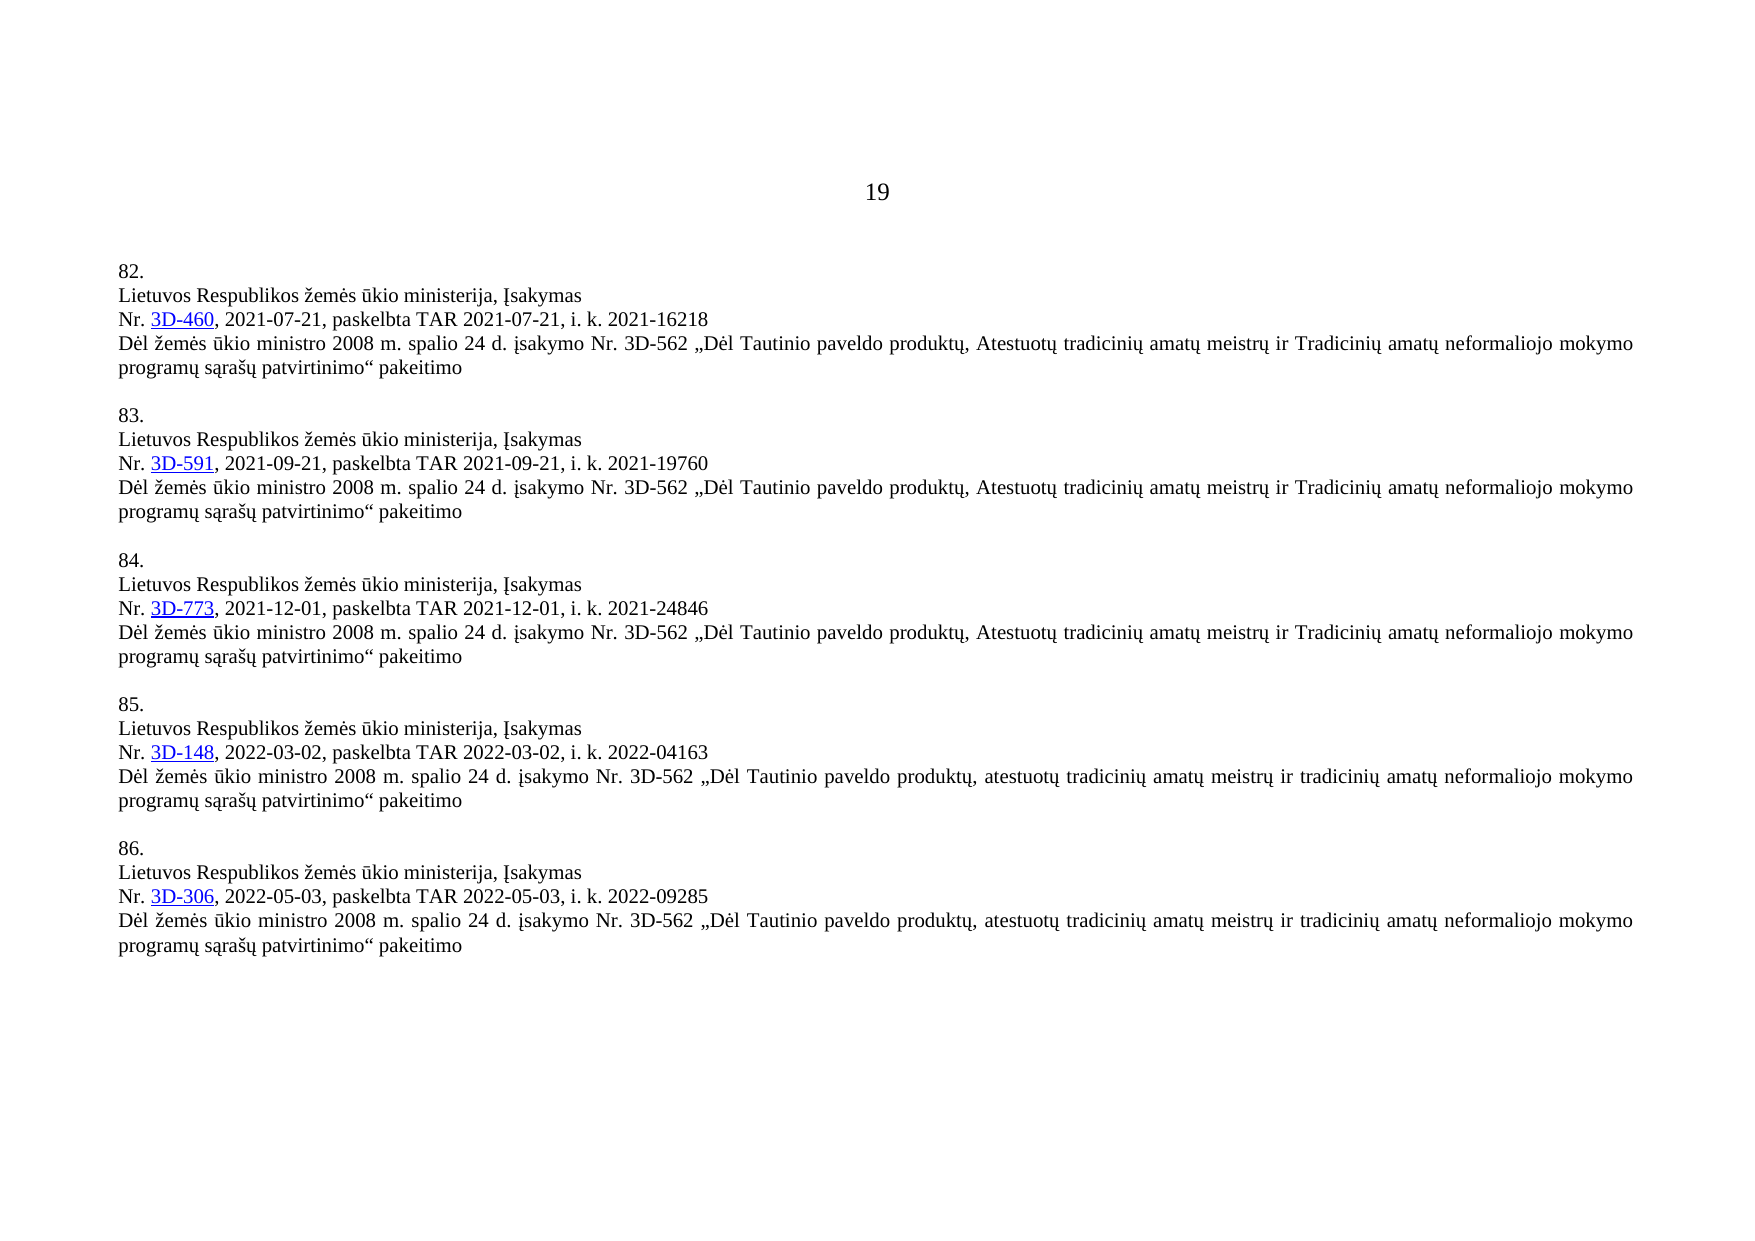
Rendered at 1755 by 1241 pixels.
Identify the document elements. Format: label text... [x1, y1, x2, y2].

text 86. [118, 836, 1636, 860]
text 82. [118, 259, 1636, 283]
text Nr. 3D-306, 2022-05-03, paskelbta TAR 2022-05-03, i. k. 2022-09285 [118, 884, 1636, 908]
text Lietuvos Respublikos žemės ūkio ministerija, Įsakymas [118, 572, 1636, 596]
text Dėl žemės ūkio ministro 2008 m. spalio 24 d. įsakymo Nr. 3D-562 „Dėl Tautinio paveldo produktų, Atestuotų tradicinių amatų meistrų ir Tradicinių amatų neformaliojo mokymo programų sąrašų patvirtinimo“ pakeitimo [118, 475, 1636, 523]
text Lietuvos Respublikos žemės ūkio ministerija, Įsakymas [118, 283, 1636, 307]
text Dėl žemės ūkio ministro 2008 m. spalio 24 d. įsakymo Nr. 3D-562 „Dėl Tautinio paveldo produktų, Atestuotų tradicinių amatų meistrų ir Tradicinių amatų neformaliojo mokymo programų sąrašų patvirtinimo“ pakeitimo [118, 331, 1636, 379]
text Nr. 3D-460, 2021-07-21, paskelbta TAR 2021-07-21, i. k. 2021-16218 [118, 307, 1636, 331]
text Lietuvos Respublikos žemės ūkio ministerija, Įsakymas [118, 716, 1636, 740]
text 84. [118, 547, 1636, 572]
text Nr. 3D-591, 2021-09-21, paskelbta TAR 2021-09-21, i. k. 2021-19760 [118, 451, 1636, 475]
text Dėl žemės ūkio ministro 2008 m. spalio 24 d. įsakymo Nr. 3D-562 „Dėl Tautinio paveldo produktų, atestuotų tradicinių amatų meistrų ir tradicinių amatų neformaliojo mokymo programų sąrašų patvirtinimo“ pakeitimo [118, 764, 1636, 812]
text Lietuvos Respublikos žemės ūkio ministerija, Įsakymas [118, 860, 1636, 884]
text 85. [118, 692, 1636, 716]
text Dėl žemės ūkio ministro 2008 m. spalio 24 d. įsakymo Nr. 3D-562 „Dėl Tautinio paveldo produktų, atestuotų tradicinių amatų meistrų ir tradicinių amatų neformaliojo mokymo programų sąrašų patvirtinimo“ pakeitimo [118, 908, 1636, 957]
text Dėl žemės ūkio ministro 2008 m. spalio 24 d. įsakymo Nr. 3D-562 „Dėl Tautinio paveldo produktų, Atestuotų tradicinių amatų meistrų ir Tradicinių amatų neformaliojo mokymo programų sąrašų patvirtinimo“ pakeitimo [118, 620, 1636, 668]
text Nr. 3D-773, 2021-12-01, paskelbta TAR 2021-12-01, i. k. 2021-24846 [118, 596, 1636, 620]
text Lietuvos Respublikos žemės ūkio ministerija, Įsakymas [118, 427, 1636, 451]
text Nr. 3D-148, 2022-03-02, paskelbta TAR 2022-03-02, i. k. 2022-04163 [118, 740, 1636, 764]
text 83. [118, 403, 1636, 427]
